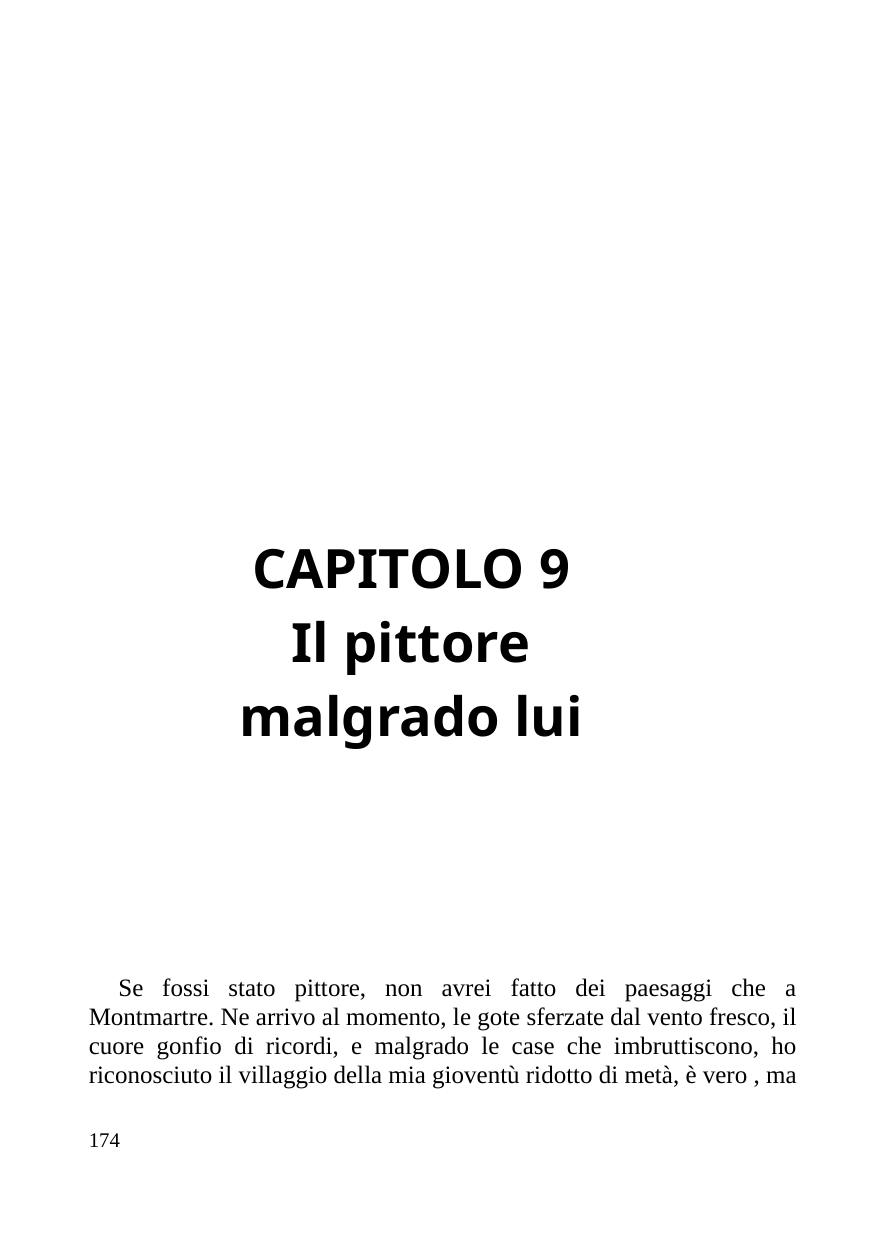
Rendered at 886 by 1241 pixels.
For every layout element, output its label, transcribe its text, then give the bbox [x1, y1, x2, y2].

text CAPITOLO 9 [177, 531, 644, 605]
text Se fossi stato pittore, non avrei fatto dei paesaggi che a Montmartre. Ne arrivo al momento, le gote sferzate dal vento fresco, il cuore gonfio di ricordi, e malgrado le case che imbruttiscono, ho riconosciuto il villaggio della mia gioventù ridotto di metà, è vero , ma [88, 973, 797, 1088]
text Il pittore malgrado lui [177, 605, 644, 752]
